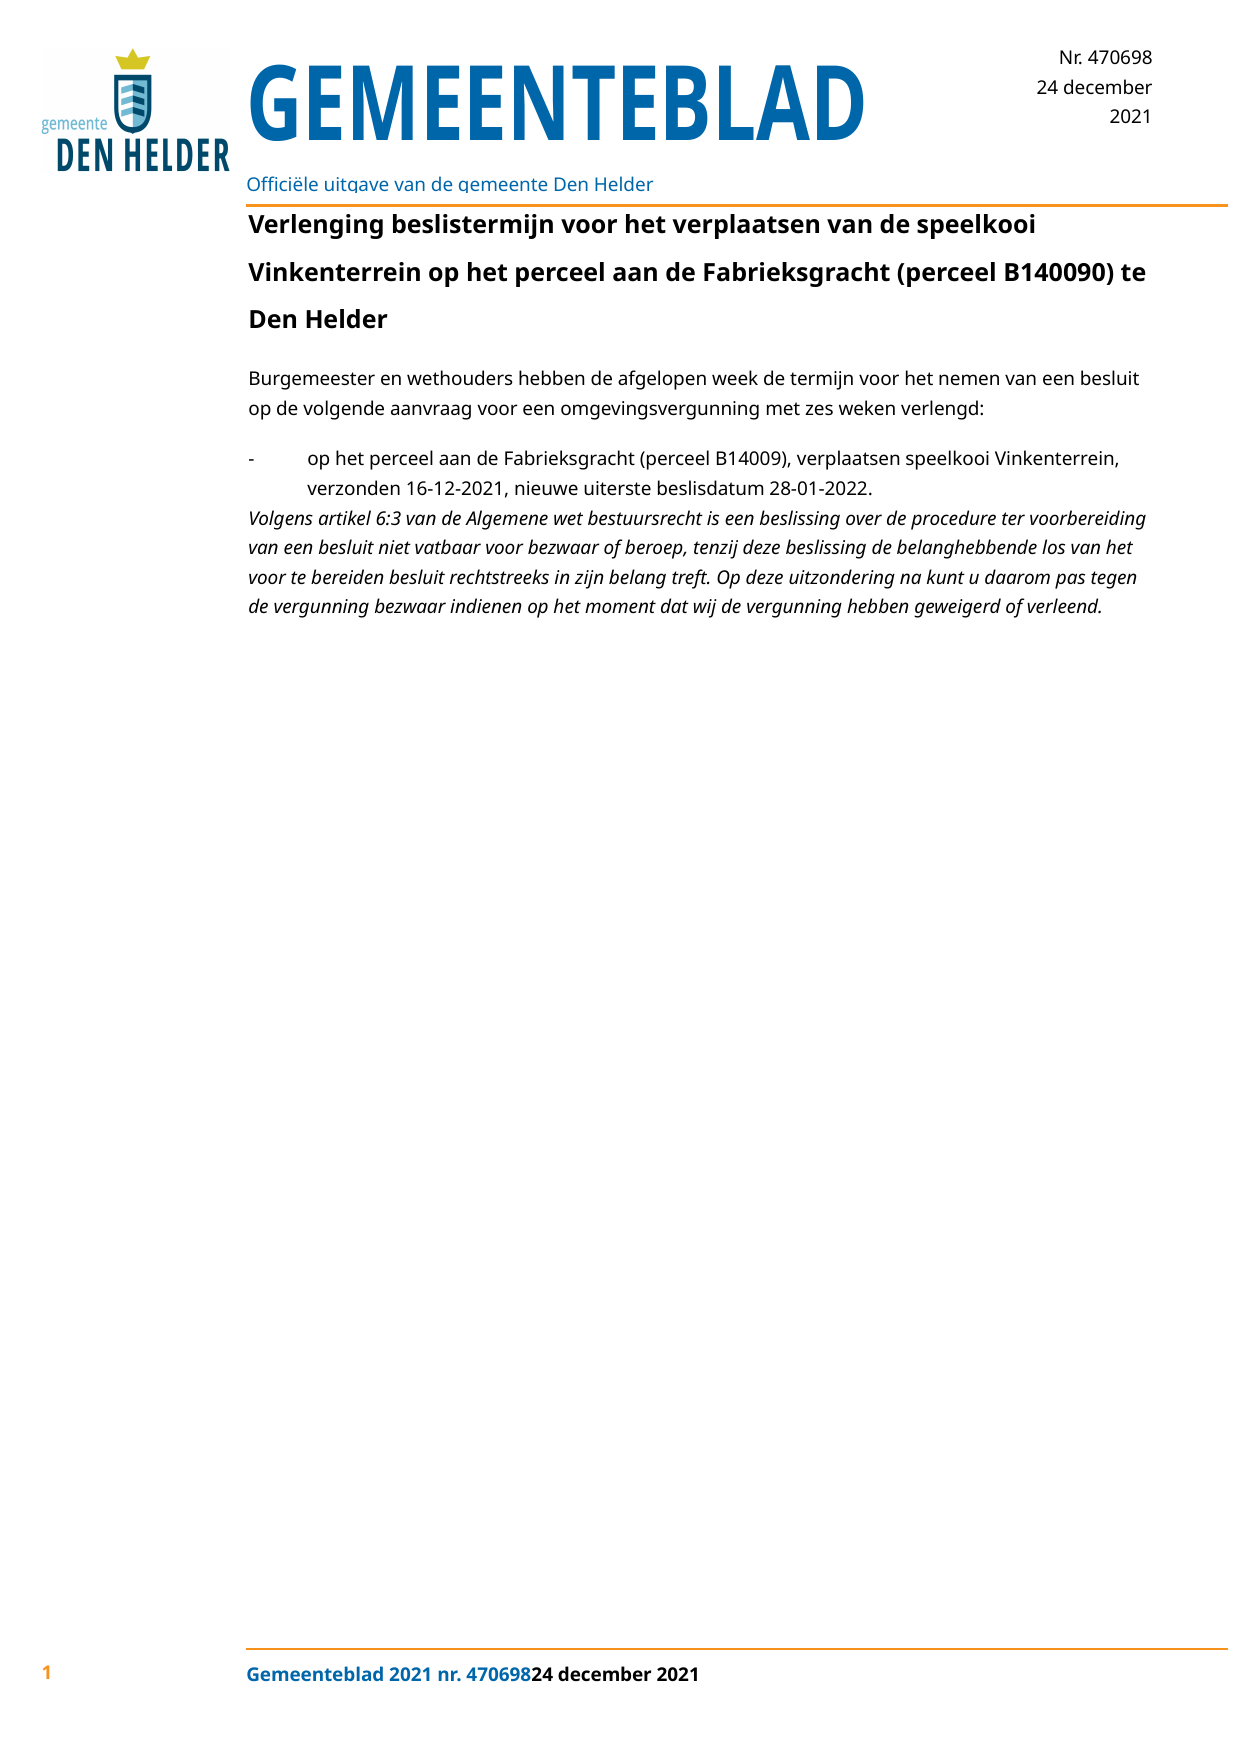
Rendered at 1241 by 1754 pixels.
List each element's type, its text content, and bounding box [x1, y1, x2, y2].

text Volgens artikel 6:3 van de Algemene wet bestuursrecht is een beslissing over de procedure ter voorbereiding van een besluit niet vatbaar voor bezwaar of beroep, tenzij deze beslissing de belanghebbende los van het voor te bereiden besluit rechtstreeks in zijn belang treft. Op deze uitzondering na kunt u daarom pas tegen de vergunning bezwaar indienen op het moment dat wij de vergunning hebben geweigerd of verleend. [248, 505, 1152, 619]
picture [220, 160, 224, 172]
picture [100, 154, 106, 172]
text Verlenging beslistermijn voor het verplaatsen van de speelkooi Vinkenterrein op het perceel aan de Fabrieksgracht (perceel B140090) te Den Helder [248, 207, 1152, 336]
list op het perceel aan de Fabrieksgracht (perceel B14009), verplaatsen speelkooi Vinkenterrein, verzonden 16-12-2021, nieuwe uiterste beslisdatum 28-01-2022. [248, 446, 1152, 501]
picture [182, 144, 187, 165]
picture [41, 47, 231, 172]
text Burgemeester en wethouders hebben de afgelopen week de termijn voor het nemen van een besluit op de volgende aanvraag voor een omgevingsvergunning met zes weken verlengd: [248, 366, 1152, 421]
picture [63, 144, 68, 165]
picture [130, 157, 135, 172]
